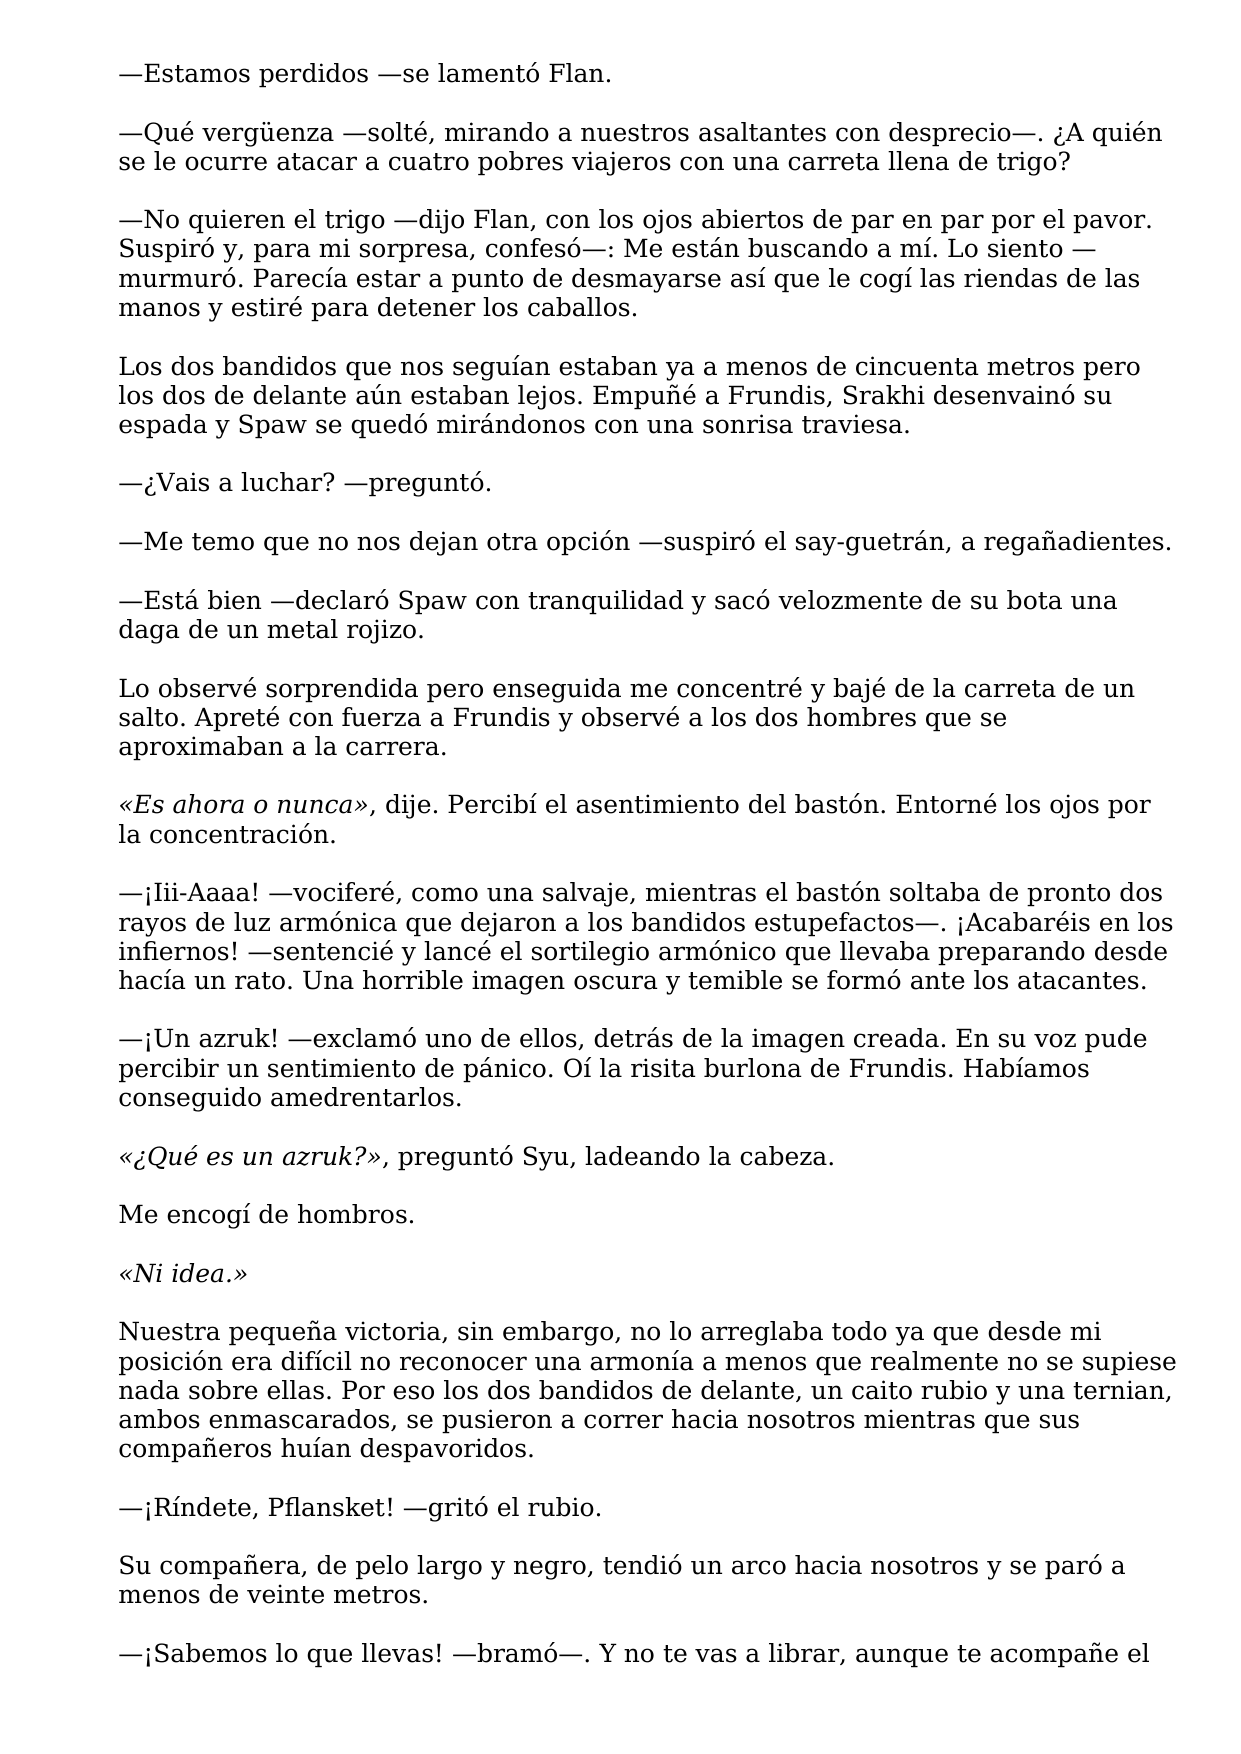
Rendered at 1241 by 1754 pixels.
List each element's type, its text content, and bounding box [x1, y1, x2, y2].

text Los dos bandidos que nos seguían estaban ya a menos de cincuenta metros pero los dos de delante aún estaban lejos. Empuñé a Frundis, Srakhi desenvainó su espada y Spaw se quedó mirándonos con una sonrisa traviesa. [118, 352, 1181, 439]
text —¡Sabemos lo que llevas! —bramó—. Y no te vas a librar, aunque te acompañe el [118, 1639, 1181, 1668]
text Su compañera, de pelo largo y negro, tendió un arco hacia nosotros y se paró a menos de veinte metros. [118, 1552, 1181, 1610]
text «Ni idea.» [118, 1259, 1181, 1288]
text Nuestra pequeña victoria, sin embargo, no lo arreglaba todo ya que desde mi posición era difícil no reconocer una armonía a menos que realmente no se supiese nada sobre ellas. Por eso los dos bandidos de delante, un caito rubio y una ternian, ambos enmascarados, se pusieron a correr hacia nosotros mientras que sus compañeros huían despavoridos. [118, 1318, 1181, 1463]
text —Está bien —declaró Spaw con tranquilidad y sacó velozmente de su bota una daga de un metal rojizo. [118, 586, 1181, 644]
text —Me temo que no nos dejan otra opción —suspiró el say-guetrán, a regañadientes. [118, 527, 1181, 556]
text —¿Vais a luchar? —preguntó. [118, 469, 1181, 498]
text —No quieren el trigo —dijo Flan, con los ojos abiertos de par en par por el pavor. Suspiró y, para mi sorpresa, confesó—: Me están buscando a mí. Lo siento —murmuró. Parecía estar a punto de desmayarse así que le cogí las riendas de las manos y estiré para detener los caballos. [118, 206, 1181, 322]
text —¡Un azruk! —exclamó uno de ellos, detrás de la imagen creada. En su voz pude percibir un sentimiento de pánico. Oí la risita burlona de Frundis. Habíamos conseguido amedrentarlos. [118, 1025, 1181, 1112]
text «Es ahora o nunca», dije. Percibí el asentimiento del bastón. Entorné los ojos por la concentración. [118, 791, 1181, 849]
text Me encogí de hombros. [118, 1200, 1181, 1229]
text —Qué vergüenza —solté, mirando a nuestros asaltantes con desprecio—. ¿A quién se le ocurre atacar a cuatro pobres viajeros con una carreta llena de trigo? [118, 118, 1181, 176]
text —Estamos perdidos —se lamentó Flan. [118, 59, 1181, 88]
text —¡Iii-Aaaa! —vociferé, como una salvaje, mientras el bastón soltaba de pronto dos rayos de luz armónica que dejaron a los bandidos estupefactos—. ¡Acabaréis en los infiernos! —sentencié y lancé el sortilegio armónico que llevaba preparando desde hacía un rato. Una horrible imagen oscura y temible se formó ante los atacantes. [118, 878, 1181, 995]
text «¿Qué es un azruk?», preguntó Syu, ladeando la cabeza. [118, 1142, 1181, 1171]
text —¡Ríndete, Pflansket! —gritó el rubio. [118, 1493, 1181, 1522]
text Lo observé sorprendida pero enseguida me concentré y bajé de la carreta de un salto. Apreté con fuerza a Frundis y observé a los dos hombres que se aproximaban a la carrera. [118, 674, 1181, 761]
